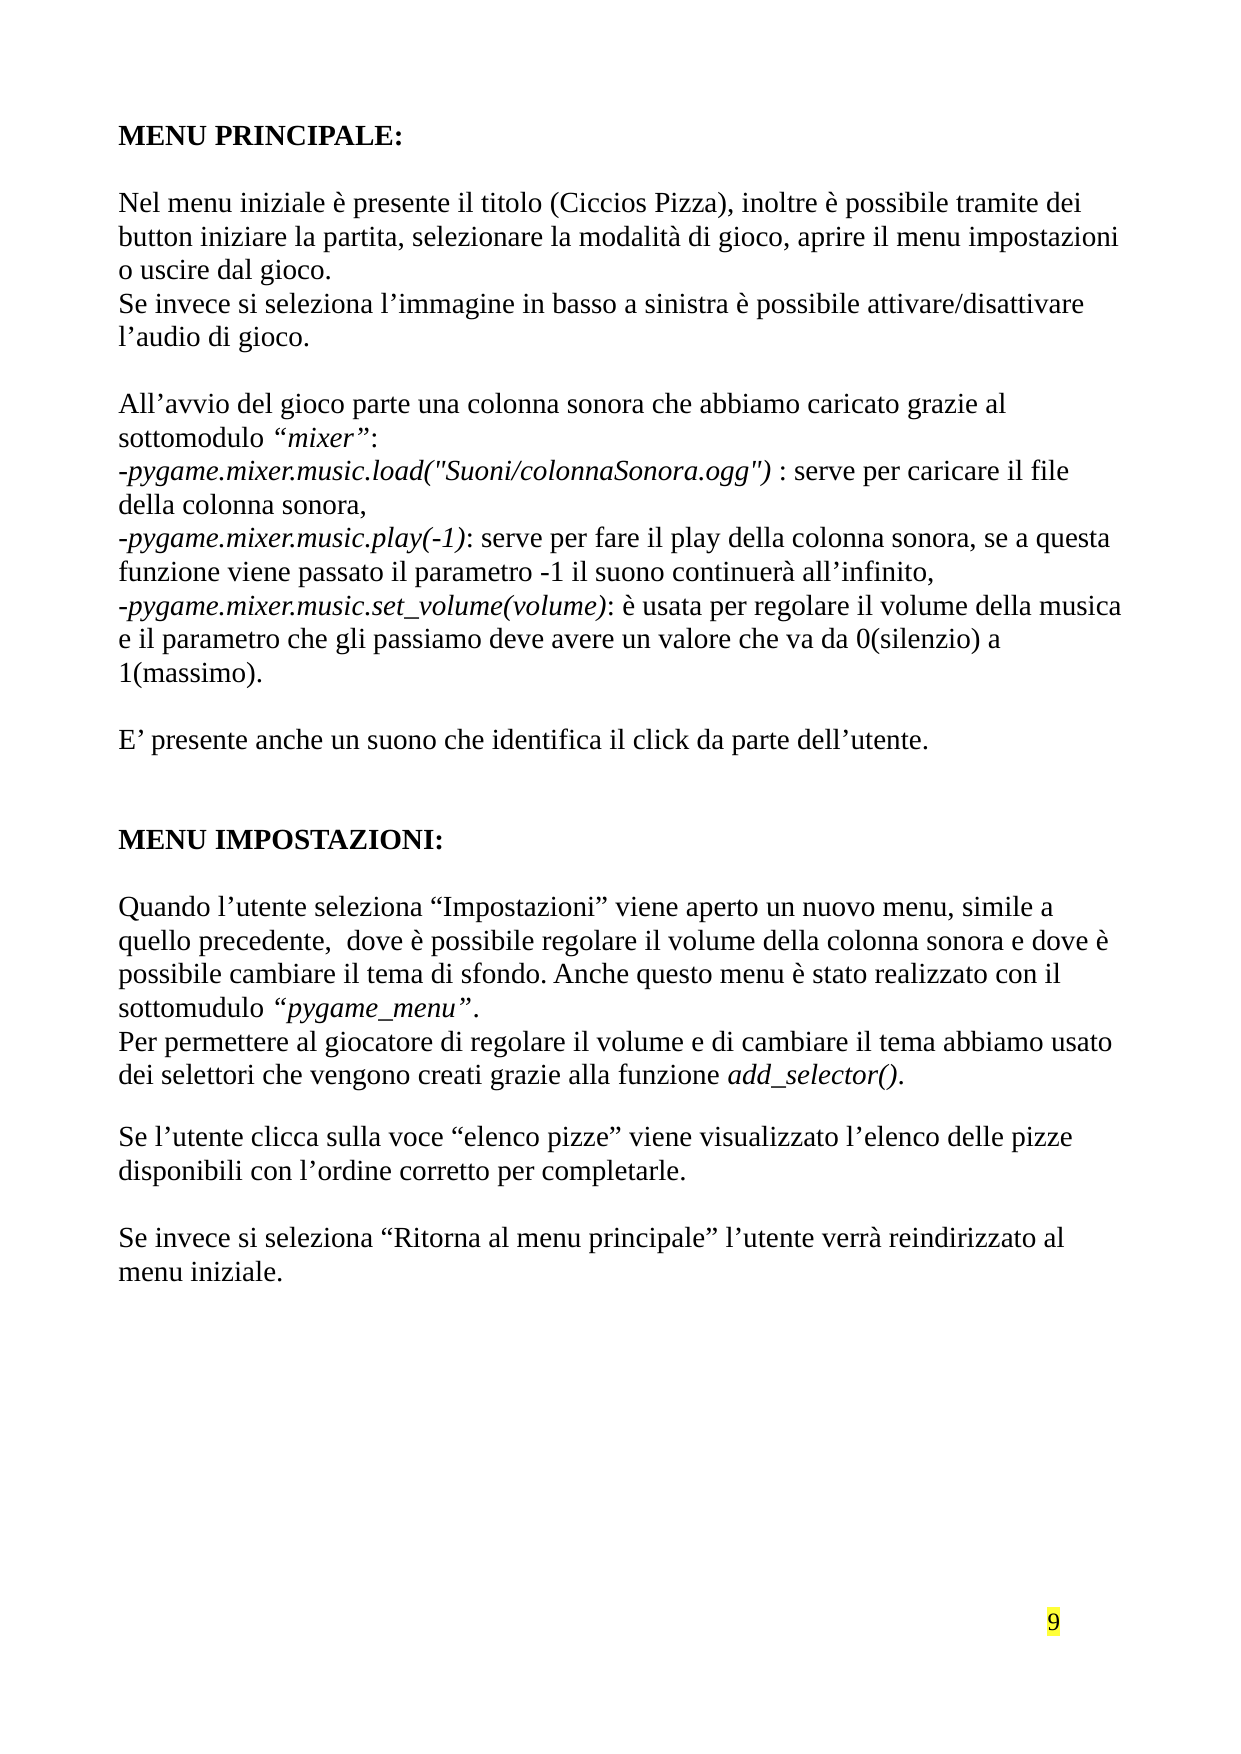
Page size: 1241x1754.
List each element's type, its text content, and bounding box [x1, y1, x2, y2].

text E’ presente anche un suono che identifica il click da parte dell’utente. [118, 722, 1122, 755]
text Per permettere al giocatore di regolare il volume e di cambiare il tema abbiamo usato dei selettori che vengono creati grazie alla funzione add_selector(). [118, 1024, 1122, 1091]
text -pygame.mixer.music.set_volume(volume): è usata per regolare il volume della musica e il parametro che gli passiamo deve avere un valore che va da 0(silenzio) a 1(massimo). [118, 588, 1122, 688]
text Se invece si seleziona l’immagine in basso a sinistra è possibile attivare/disattivare l’audio di gioco. [118, 286, 1122, 353]
text Nel menu iniziale è presente il titolo (Ciccios Pizza), inoltre è possibile tramite dei button iniziare la partita, selezionare la modalità di gioco, aprire il menu impostazioni o uscire dal gioco. [118, 185, 1122, 286]
text MENU IMPOSTAZIONI: [118, 822, 1122, 856]
text All’avvio del gioco parte una colonna sonora che abbiamo caricato grazie al sottomodulo “mixer”: [118, 386, 1122, 453]
text MENU PRINCIPALE: [118, 118, 1122, 152]
text Quando l’utente seleziona “Impostazioni” viene aperto un nuovo menu, simile a quello precedente, dove è possibile regolare il volume della colonna sonora e dove è possibile cambiare il tema di sfondo. Anche questo menu è stato realizzato con il sottomudulo “pygame_menu”. [118, 889, 1122, 1024]
text -pygame.mixer.music.load("Suoni/colonnaSonora.ogg") : serve per caricare il file della colonna sonora, [118, 453, 1122, 521]
text -pygame.mixer.music.play(-1): serve per fare il play della colonna sonora, se a questa funzione viene passato il parametro -1 il suono continuerà all’infinito, [118, 521, 1122, 588]
text Se invece si seleziona “Ritorna al menu principale” l’utente verrà reindirizzato al menu iniziale. [118, 1220, 1122, 1287]
text Se l’utente clicca sulla voce “elenco pizze” viene visualizzato l’elenco delle pizze disponibili con l’ordine corretto per completarle. [118, 1119, 1122, 1187]
